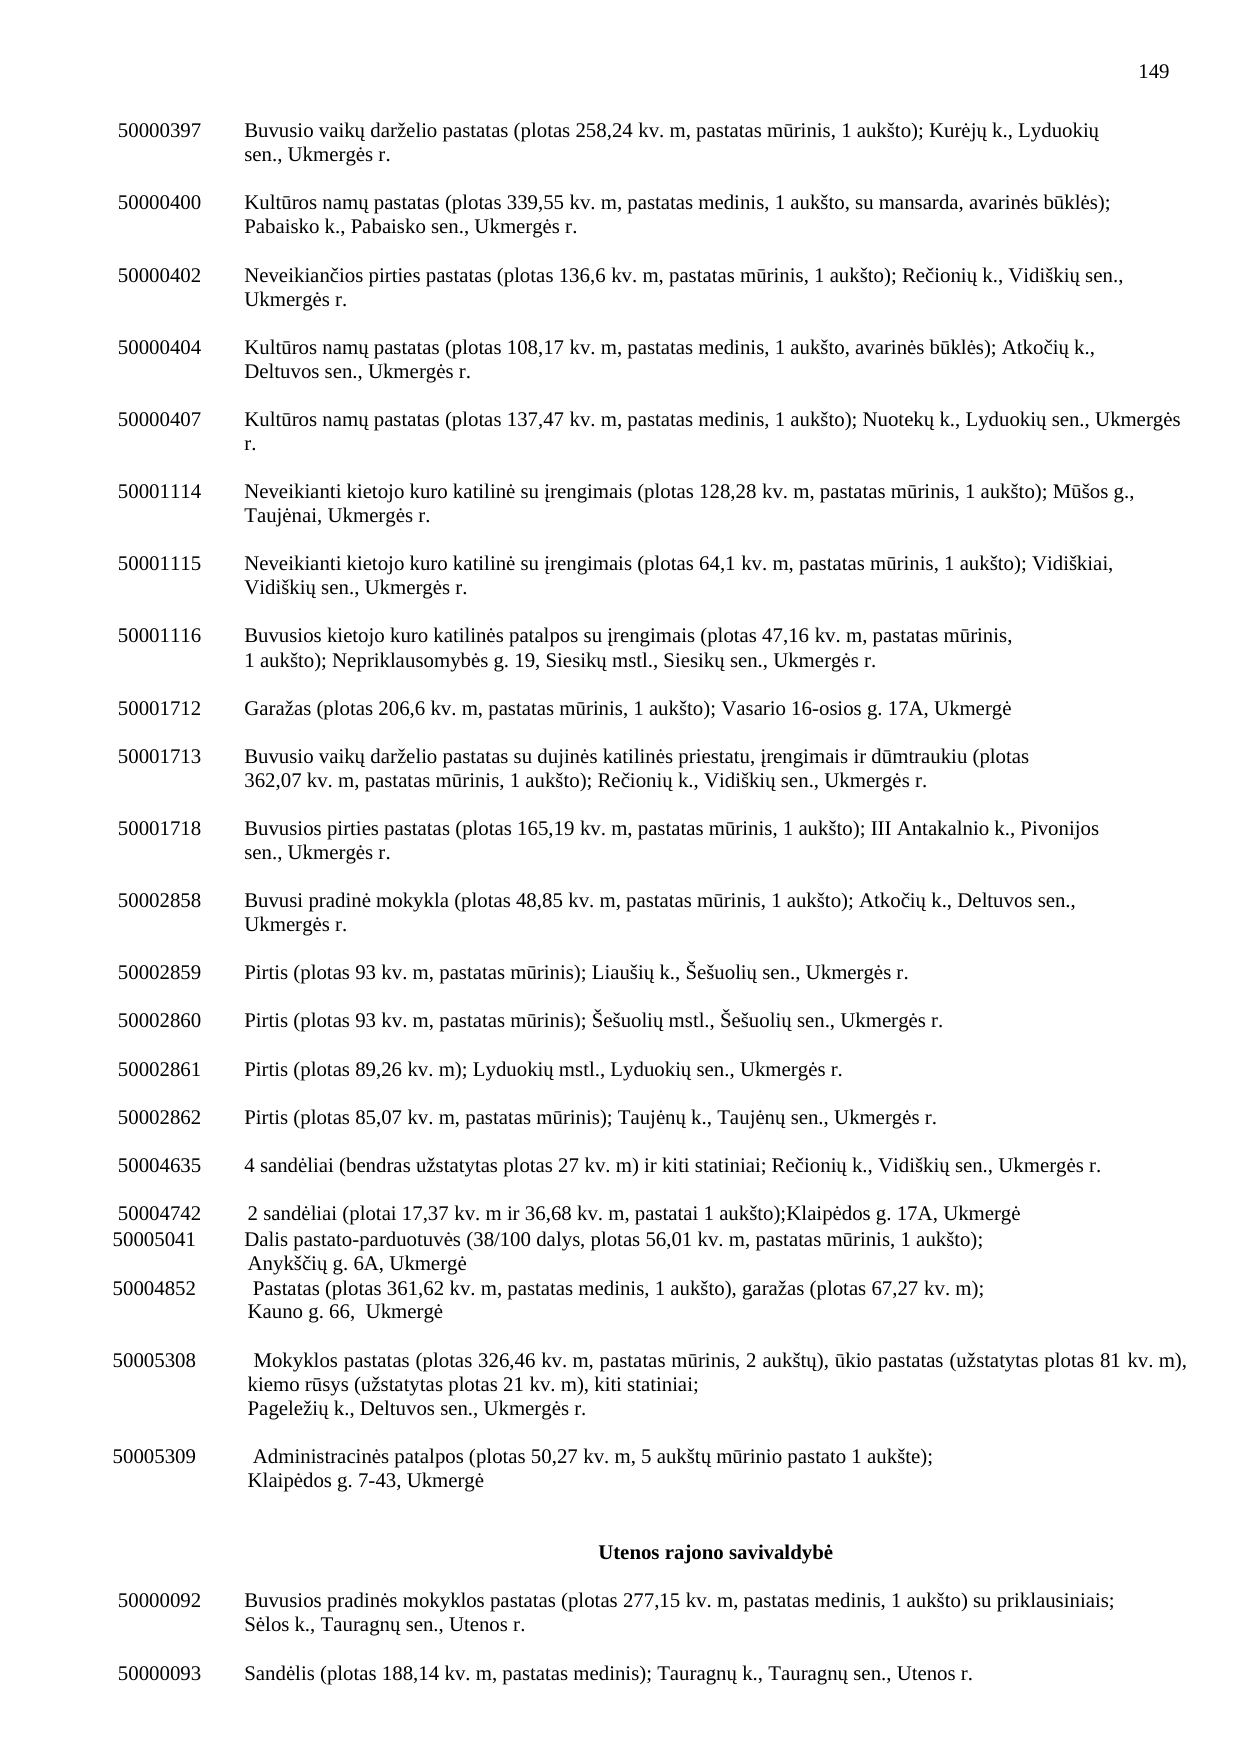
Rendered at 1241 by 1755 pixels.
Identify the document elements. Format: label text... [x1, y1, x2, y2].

table_cell [1207, 551, 1240, 599]
table_cell [101, 1129, 1198, 1153]
table_cell [1207, 816, 1240, 864]
table_cell Buvusios pradinės mokyklos pastatas (plotas 277,15 kv. m, pastatas medinis, 1 aukšto) su priklausiniais; Sėlos k., Tauragnų sen., Utenos r. [233, 1588, 1148, 1636]
table_cell [101, 599, 1198, 623]
table_cell [1198, 1540, 1207, 1564]
table_cell [1193, 744, 1198, 792]
table_cell [1193, 960, 1198, 984]
table_cell [1163, 1588, 1178, 1636]
table_cell [1163, 1009, 1178, 1032]
table_cell [1207, 1201, 1240, 1227]
table_cell [1163, 1153, 1178, 1177]
table_cell Buvusios kietojo kuro katilinės patalpos su įrengimais (plotas 47,16 kv. m, pastatas mūrinis, 1 aukšto); Nepriklausomybės g. 19, Siesikų mstl., Siesikų sen., Ukmergės r. [233, 624, 1148, 672]
table_cell [1198, 166, 1207, 190]
table_cell [1193, 479, 1198, 527]
table_cell [1198, 239, 1207, 262]
table_cell [1178, 118, 1192, 166]
table_cell 2 sandėliai (plotai 17,37 kv. m ir 36,68 kv. m, pastatai 1 aukšto);Klaipėdos g. 17A, Ukmergė [233, 1201, 1198, 1227]
table_cell [1207, 888, 1240, 936]
table_cell [101, 1636, 1198, 1660]
table_cell [1207, 1009, 1240, 1032]
table_cell [1178, 960, 1192, 984]
table_cell Neveikianti kietojo kuro katilinė su įrengimais (plotas 64,1 kv. m, pastatas mūrinis, 1 aukšto); Vidiškiai, Vidiškių sen., Ukmergės r. [233, 551, 1148, 599]
table_cell [1198, 383, 1207, 407]
table_cell [1198, 335, 1207, 383]
table_cell [1193, 1153, 1198, 1177]
table_cell [1207, 1348, 1240, 1444]
table_cell [1207, 792, 1240, 816]
table_cell [1148, 816, 1163, 864]
table_cell [1178, 696, 1192, 720]
table_cell [1207, 1033, 1240, 1057]
table_cell [1198, 696, 1207, 720]
table_cell [1207, 672, 1240, 696]
table_cell [1193, 1588, 1198, 1636]
table_cell [1207, 383, 1240, 407]
table_cell [1207, 190, 1240, 238]
table_cell [1198, 1660, 1207, 1684]
table_cell [1163, 263, 1178, 311]
table_cell [101, 527, 1198, 551]
table_cell [1178, 816, 1192, 864]
table_cell [1178, 744, 1192, 792]
table_cell [1148, 190, 1163, 238]
table_cell [1198, 190, 1207, 238]
table_cell 50005041 [101, 1227, 233, 1275]
table_cell [101, 383, 1198, 407]
table_cell Utenos rajono savivaldybė [233, 1540, 1198, 1564]
table_cell [1178, 1057, 1192, 1081]
table_cell Pirtis (plotas 85,07 kv. m, pastatas mūrinis); Taujėnų k., Taujėnų sen., Ukmergės r. [233, 1105, 1148, 1129]
table_cell [1193, 816, 1198, 864]
table_cell [101, 239, 1198, 262]
table_cell [1163, 479, 1178, 527]
table_cell [101, 1081, 1198, 1105]
table_cell 50000093 [101, 1660, 233, 1684]
table_cell [1198, 816, 1207, 864]
table_cell 50002861 [101, 1057, 233, 1081]
table_cell [1198, 1177, 1207, 1201]
table_cell [101, 864, 1198, 888]
table_cell [1207, 455, 1240, 479]
table_cell [1198, 1275, 1207, 1348]
table_cell [101, 1564, 1198, 1588]
table_cell [1207, 720, 1240, 744]
table_cell [1207, 1516, 1240, 1540]
table_cell 50004852 [101, 1275, 233, 1348]
table_cell [1207, 407, 1240, 455]
table_cell [1198, 407, 1207, 455]
table_cell [1198, 888, 1207, 936]
table_cell [1148, 1660, 1163, 1684]
table_cell [1178, 1588, 1192, 1636]
table_cell [101, 792, 1198, 816]
table_cell [1148, 1588, 1163, 1636]
table_cell [1198, 1057, 1207, 1081]
table_cell [1207, 311, 1240, 335]
table_cell 50000397 [101, 118, 233, 166]
table_cell [1163, 816, 1178, 864]
table_cell Garažas (plotas 206,6 kv. m, pastatas mūrinis, 1 aukšto); Vasario 16-osios g. 17A, Ukmergė [233, 696, 1148, 720]
table_cell [1198, 864, 1207, 888]
table_cell [1148, 744, 1163, 792]
table_cell [1148, 1009, 1163, 1032]
table_cell Administracinės patalpos (plotas 50,27 kv. m, 5 aukštų mūrinio pastato 1 aukšte); Klaipėdos g. 7-43, Ukmergė [233, 1444, 1198, 1516]
table_cell 50002860 [101, 1009, 233, 1032]
table_cell 50000400 [101, 190, 233, 238]
table_cell 50000402 [101, 263, 233, 311]
table_cell [101, 455, 1198, 479]
table_cell Kultūros namų pastatas (plotas 137,47 kv. m, pastatas medinis, 1 aukšto); Nuotekų k., Lyduokių sen., Ukmergės r. [233, 407, 1192, 455]
table_cell [1178, 263, 1192, 311]
table_cell [1193, 1105, 1198, 1129]
table_cell [1193, 263, 1198, 311]
table_cell [101, 672, 1198, 696]
table_cell [1198, 624, 1207, 672]
table_cell [1207, 1129, 1240, 1153]
table_cell [1198, 792, 1207, 816]
table_cell [1193, 190, 1198, 238]
table_cell [1193, 888, 1198, 936]
table_cell [1193, 1009, 1198, 1032]
table_cell [1163, 960, 1178, 984]
table_cell [101, 720, 1198, 744]
table_cell [101, 1177, 1198, 1201]
table_cell Neveikianti kietojo kuro katilinė su įrengimais (plotas 128,28 kv. m, pastatas mūrinis, 1 aukšto); Mūšos g., Taujėnai, Ukmergės r. [233, 479, 1148, 527]
table_cell [1207, 744, 1240, 792]
table_cell [1198, 263, 1207, 311]
table_cell [1178, 190, 1192, 238]
table_cell [1207, 166, 1240, 190]
table_cell [1207, 984, 1240, 1008]
table_cell [1207, 864, 1240, 888]
table_cell [1207, 1636, 1240, 1660]
table_cell [1198, 984, 1207, 1008]
table_cell [1178, 888, 1192, 936]
table_cell [1148, 118, 1163, 166]
table_cell 50000404 [101, 335, 233, 383]
table_cell [1198, 1201, 1207, 1227]
table_cell [1198, 1081, 1207, 1105]
table_cell [1163, 696, 1178, 720]
table_cell 50002859 [101, 960, 233, 984]
table_cell 50004635 [101, 1153, 233, 1177]
table_cell [1198, 479, 1207, 527]
table_cell Neveikiančios pirties pastatas (plotas 136,6 kv. m, pastatas mūrinis, 1 aukšto); Rečionių k., Vidiškių sen., Ukmergės r. [233, 263, 1148, 311]
table_cell [1193, 551, 1198, 599]
table_cell [1207, 335, 1240, 383]
table_cell Mokyklos pastatas (plotas 326,46 kv. m, pastatas mūrinis, 2 aukštų), ūkio pastatas (užstatytas plotas 81 kv. m), kiemo rūsys (užstatytas plotas 21 kv. m), kiti statiniai; Pageležių k., Deltuvos sen., Ukmergės r. [233, 1348, 1198, 1444]
table_cell [1198, 1444, 1207, 1516]
table_cell [1198, 527, 1207, 551]
table_cell [1198, 311, 1207, 335]
table_cell [1207, 1105, 1240, 1129]
table_cell [1148, 696, 1163, 720]
table_cell [1198, 1348, 1207, 1444]
table_cell [1207, 263, 1240, 311]
table_cell [1207, 696, 1240, 720]
table_cell Pirtis (plotas 93 kv. m, pastatas mūrinis); Liaušių k., Šešuolių sen., Ukmergės r. [233, 960, 1148, 984]
table_cell [101, 166, 1198, 190]
table_cell [1163, 1057, 1178, 1081]
table_cell [1148, 1105, 1163, 1129]
table_cell [1207, 479, 1240, 527]
table_cell [1198, 118, 1207, 166]
table_cell [1163, 1105, 1178, 1129]
table_cell [1207, 1564, 1240, 1588]
table_cell [1163, 744, 1178, 792]
table_cell 50001116 [101, 624, 233, 672]
table_cell [1198, 1516, 1207, 1540]
table_cell [1198, 599, 1207, 623]
table_cell [1198, 744, 1207, 792]
table_cell [1178, 1153, 1192, 1177]
table_cell 50000092 [101, 1588, 233, 1636]
table_cell 50004742 [101, 1201, 233, 1227]
table_cell 50005309 [101, 1444, 233, 1516]
table_cell [1178, 624, 1192, 672]
table_cell 50002862 [101, 1105, 233, 1129]
table_cell [1193, 407, 1198, 455]
table_cell [1178, 1009, 1192, 1032]
table_cell Dalis pastato-parduotuvės (38/100 dalys, plotas 56,01 kv. m, pastatas mūrinis, 1 aukšto); Anykščių g. 6A, Ukmergė [233, 1227, 1198, 1275]
table_cell [1148, 335, 1163, 383]
table_cell [1207, 936, 1240, 960]
table_cell [101, 311, 1198, 335]
table_cell 50001713 [101, 744, 233, 792]
table_cell [1193, 696, 1198, 720]
table_cell 50001114 [101, 479, 233, 527]
table_cell [101, 1516, 1198, 1540]
table_cell 50001115 [101, 551, 233, 599]
table_cell [1198, 1564, 1207, 1588]
table_cell [1163, 335, 1178, 383]
table_cell [1207, 599, 1240, 623]
table_cell [1207, 1660, 1240, 1684]
table_cell 50001718 [101, 816, 233, 864]
table_cell Kultūros namų pastatas (plotas 108,17 kv. m, pastatas medinis, 1 aukšto, avarinės būklės); Atkočių k., Deltuvos sen., Ukmergės r. [233, 335, 1148, 383]
table_cell [1178, 1105, 1192, 1129]
table_cell Pirtis (plotas 89,26 kv. m); Lyduokių mstl., Lyduokių sen., Ukmergės r. [233, 1057, 1148, 1081]
table_cell [1193, 1660, 1198, 1684]
table_cell [1198, 1588, 1207, 1636]
table_cell [1148, 263, 1163, 311]
table_cell Buvusio vaikų darželio pastatas (plotas 258,24 kv. m, pastatas mūrinis, 1 aukšto); Kurėjų k., Lyduokių sen., Ukmergės r. [233, 118, 1148, 166]
table_cell [1207, 527, 1240, 551]
table_cell [1148, 1153, 1163, 1177]
table_cell [1163, 624, 1178, 672]
table_cell [1207, 1227, 1240, 1275]
table_cell [1198, 551, 1207, 599]
table_cell [1163, 551, 1178, 599]
table_cell 50005308 [101, 1348, 233, 1444]
table_cell [1178, 551, 1192, 599]
table_cell 50000407 [101, 407, 233, 455]
table_cell [1198, 1105, 1207, 1129]
table_cell Pastatas (plotas 361,62 kv. m, pastatas medinis, 1 aukšto), garažas (plotas 67,27 kv. m); Kauno g. 66, Ukmergė [233, 1275, 1198, 1348]
table_cell [1198, 1129, 1207, 1153]
table_cell [1198, 1227, 1207, 1275]
table_cell [1198, 455, 1207, 479]
table_cell Buvusio vaikų darželio pastatas su dujinės katilinės priestatu, įrengimais ir dūmtraukiu (plotas 362,07 kv. m, pastatas mūrinis, 1 aukšto); Rečionių k., Vidiškių sen., Ukmergės r. [233, 744, 1148, 792]
table_cell [1198, 1153, 1207, 1177]
table_cell [1207, 1444, 1240, 1516]
table_cell [1198, 936, 1207, 960]
table_cell [1207, 960, 1240, 984]
table_cell [1193, 624, 1198, 672]
table_cell [1207, 1540, 1240, 1564]
table_cell [1163, 1660, 1178, 1684]
table_cell [1148, 960, 1163, 984]
table_cell Kultūros namų pastatas (plotas 339,55 kv. m, pastatas medinis, 1 aukšto, su mansarda, avarinės būklės); Pabaisko k., Pabaisko sen., Ukmergės r. [233, 190, 1148, 238]
table_cell [1193, 335, 1198, 383]
table_cell [1148, 1057, 1163, 1081]
table_cell [1198, 672, 1207, 696]
table_cell [1207, 1588, 1240, 1636]
table_cell Sandėlis (plotas 188,14 kv. m, pastatas medinis); Tauragnų k., Tauragnų sen., Utenos r. [233, 1660, 1148, 1684]
table_cell [1193, 1057, 1198, 1081]
table_cell Buvusi pradinė mokykla (plotas 48,85 kv. m, pastatas mūrinis, 1 aukšto); Atkočių k., Deltuvos sen., Ukmergės r. [233, 888, 1178, 936]
table_cell [101, 936, 1198, 960]
table_cell [101, 1540, 233, 1564]
table_cell [1148, 551, 1163, 599]
table_cell 50001712 [101, 696, 233, 720]
table_cell [1163, 190, 1178, 238]
table_cell [101, 984, 1198, 1008]
table_cell [1198, 1636, 1207, 1660]
table_cell [1207, 118, 1240, 166]
table_cell [1207, 624, 1240, 672]
table_cell [1178, 1660, 1192, 1684]
table_cell [1207, 239, 1240, 262]
table_cell [1178, 479, 1192, 527]
table_cell [1163, 118, 1178, 166]
table_cell [1207, 1275, 1240, 1348]
table_cell [1198, 960, 1207, 984]
table_cell [1198, 720, 1207, 744]
table_cell 4 sandėliai (bendras užstatytas plotas 27 kv. m) ir kiti statiniai; Rečionių k., Vidiškių sen., Ukmergės r. [233, 1153, 1148, 1177]
table_cell [1193, 118, 1198, 166]
table_cell [1207, 1057, 1240, 1081]
table_cell 50002858 [101, 888, 233, 936]
table_cell [1207, 1177, 1240, 1201]
table_cell [1148, 624, 1163, 672]
table_cell [1198, 1033, 1207, 1057]
table_cell [101, 1033, 1198, 1057]
table_cell Buvusios pirties pastatas (plotas 165,19 kv. m, pastatas mūrinis, 1 aukšto); III Antakalnio k., Pivonijos sen., Ukmergės r. [233, 816, 1148, 864]
table_cell [1207, 1153, 1240, 1177]
table_cell Pirtis (plotas 93 kv. m, pastatas mūrinis); Šešuolių mstl., Šešuolių sen., Ukmergės r. [233, 1009, 1148, 1032]
table_cell [1148, 479, 1163, 527]
table_cell [1178, 335, 1192, 383]
table_cell [1198, 1009, 1207, 1032]
table_cell [1207, 1081, 1240, 1105]
